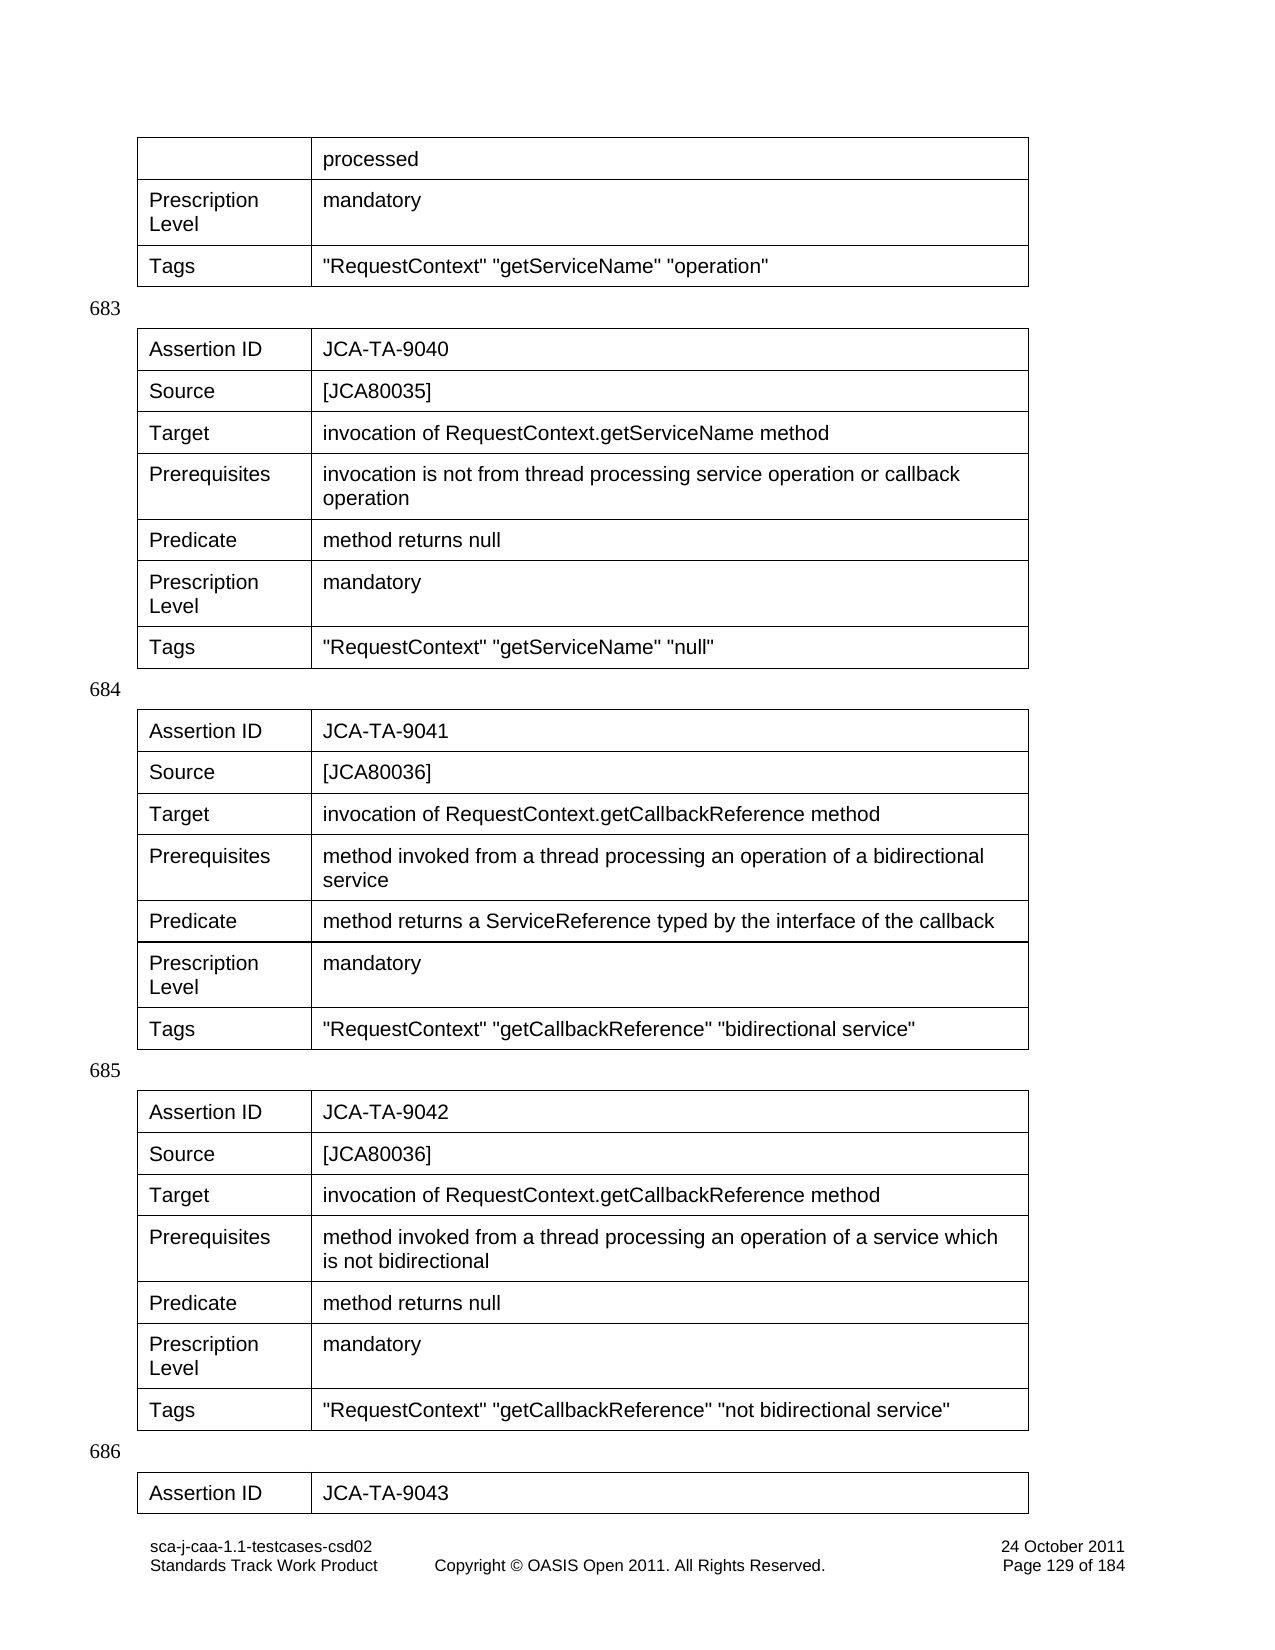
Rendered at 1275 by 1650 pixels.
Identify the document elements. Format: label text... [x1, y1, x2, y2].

table_cell method invoked from a thread processing an operation of a bidirectional service [312, 835, 1028, 900]
table_cell Tags [138, 246, 311, 286]
table_cell Source [138, 371, 311, 411]
table_cell Target [138, 794, 311, 834]
table_cell [138, 138, 311, 179]
table_cell invocation of RequestContext.getCallbackReference method [312, 1175, 1028, 1215]
table_cell mandatory [312, 180, 1028, 244]
table_cell [JCA80035] [312, 371, 1028, 411]
table_cell method returns a ServiceReference typed by the interface of the callback [312, 901, 1028, 941]
table_cell Target [138, 412, 311, 453]
table_cell method invoked from a thread processing an operation of a service which is not bidirectional [312, 1216, 1028, 1281]
table_cell Prescription Level [138, 180, 311, 244]
table_header Assertion ID [138, 329, 311, 369]
table_cell Target [138, 1175, 311, 1215]
table_cell invocation of RequestContext.getServiceName method [312, 412, 1028, 453]
table_cell "RequestContext" "getCallbackReference" "not bidirectional service" [312, 1389, 1028, 1430]
table_cell "RequestContext" "getServiceName" "null" [312, 627, 1028, 667]
table_cell processed [312, 138, 1028, 179]
table_cell invocation of RequestContext.getCallbackReference method [312, 794, 1028, 834]
table_cell Prerequisites [138, 1216, 311, 1281]
table_cell Prerequisites [138, 835, 311, 900]
table_header Assertion ID [138, 710, 311, 751]
table_header Assertion ID [138, 1473, 311, 1513]
table_cell method returns null [312, 520, 1028, 560]
table_cell method returns null [312, 1282, 1028, 1323]
table_cell invocation is not from thread processing service operation or callback operation [312, 454, 1028, 518]
table_cell Tags [138, 1008, 311, 1049]
table_cell mandatory [312, 1324, 1028, 1388]
table_cell Predicate [138, 1282, 311, 1323]
table_cell Source [138, 752, 311, 792]
table_cell Prerequisites [138, 454, 311, 518]
table_header JCA-TA-9040 [312, 329, 1028, 369]
table_cell "RequestContext" "getServiceName" "operation" [312, 246, 1028, 286]
table_cell [JCA80036] [312, 752, 1028, 792]
table_cell Prescription Level [138, 561, 311, 626]
table_cell "RequestContext" "getCallbackReference" "bidirectional service" [312, 1008, 1028, 1049]
table_cell Prescription Level [138, 1324, 311, 1388]
table_header JCA-TA-9041 [312, 710, 1028, 751]
table_cell mandatory [312, 561, 1028, 626]
table_cell Predicate [138, 901, 311, 941]
table_cell Source [138, 1133, 311, 1174]
table_header JCA-TA-9043 [312, 1473, 1028, 1513]
table_cell Tags [138, 1389, 311, 1430]
table_header JCA-TA-9042 [312, 1091, 1028, 1132]
table_cell Prescription Level [138, 943, 311, 1007]
table_cell [JCA80036] [312, 1133, 1028, 1174]
table_cell Tags [138, 627, 311, 667]
table_cell mandatory [312, 943, 1028, 1007]
table_header Assertion ID [138, 1091, 311, 1132]
table_cell Predicate [138, 520, 311, 560]
